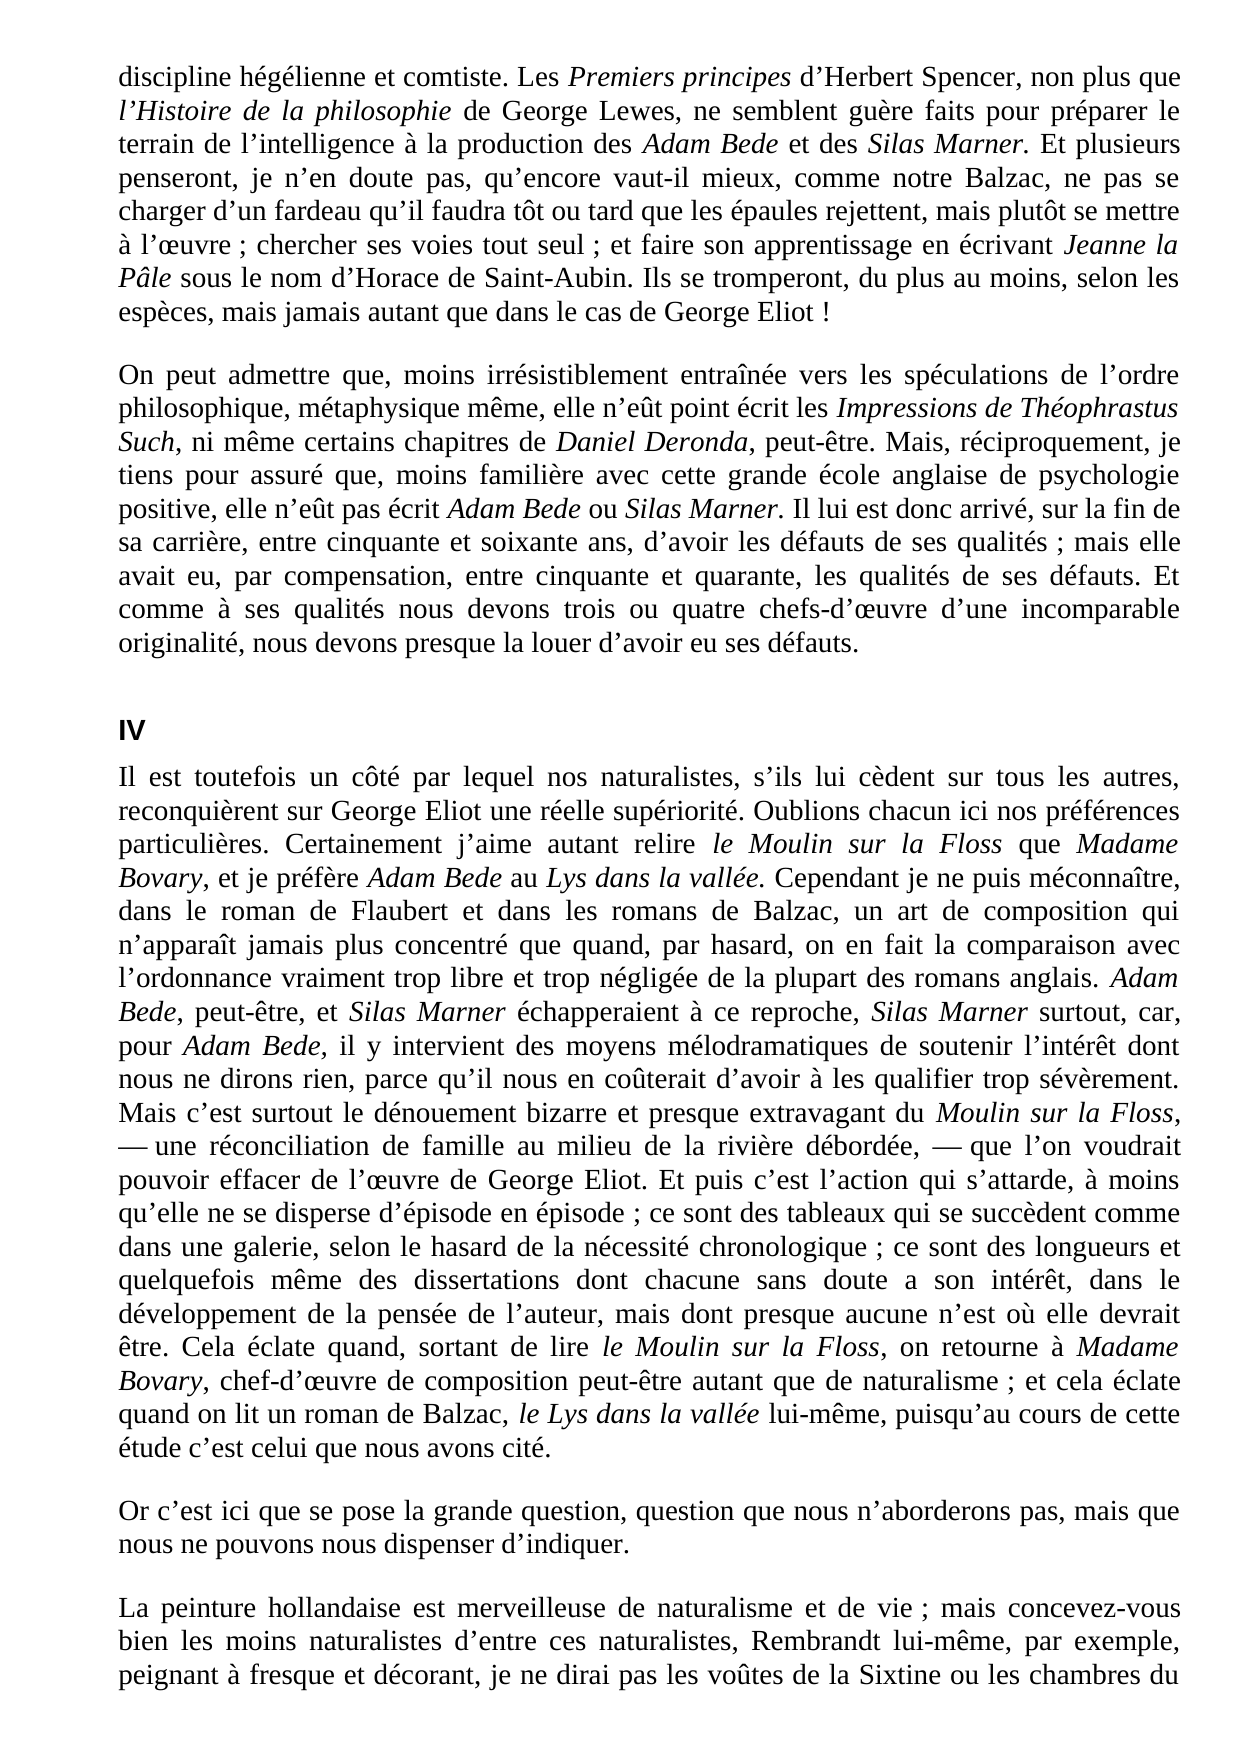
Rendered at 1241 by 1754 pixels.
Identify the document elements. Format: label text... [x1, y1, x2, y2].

text Or c’est ici que se pose la grande question, question que nous n’aborderons pas, mais que nous ne pouvons nous dispenser d’indiquer. [118, 1493, 1181, 1560]
text La peinture hollandaise est merveilleuse de naturalisme et de vie ; mais concevez-vous bien les moins naturalistes d’entre ces naturalistes, Rembrandt lui-même, par exemple, peignant à fresque et décorant, je ne dirai pas les voûtes de la Sixtine ou les chambres du [118, 1590, 1181, 1690]
text On peut admettre que, moins irrésistiblement entraînée vers les spéculations de l’ordre philosophique, métaphysique même, elle n’eût point écrit les Impressions de Théophrastus Such, ni même certains chapitres de Daniel Deronda, peut-être. Mais, réciproquement, je tiens pour assuré que, moins familière avec cette grande école anglaise de psychologie positive, elle n’eût pas écrit Adam Bede ou Silas Marner. Il lui est donc arrivé, sur la fin de sa carrière, entre cinquante et soixante ans, d’avoir les défauts de ses qualités ; mais elle avait eu, par compensation, entre cinquante et quarante, les qualités de ses défauts. Et comme à ses qualités nous devons trois ou quatre chefs-d’œuvre d’une incomparable originalité, nous devons presque la louer d’avoir eu ses défauts. [118, 357, 1181, 659]
text Il est toutefois un côté par lequel nos naturalistes, s’ils lui cèdent sur tous les autres, reconquièrent sur George Eliot une réelle supériorité. Oublions chacun ici nos préférences particulières. Certainement j’aime autant relire le Moulin sur la Floss que Madame Bovary, et je préfère Adam Bede au Lys dans la vallée. Cependant je ne puis méconnaître, dans le roman de Flaubert et dans les romans de Balzac, un art de composition qui n’apparaît jamais plus concentré que quand, par hasard, on en fait la comparaison avec l’ordonnance vraiment trop libre et trop négligée de la plupart des romans anglais. Adam Bede, peut-être, et Silas Marner échapperaient à ce reproche, Silas Marner surtout, car, pour Adam Bede, il y intervient des moyens mélodramatiques de soutenir l’intérêt dont nous ne dirons rien, parce qu’il nous en coûterait d’avoir à les qualifier trop sévèrement. Mais c’est surtout le dénouement bizarre et presque extravagant du Moulin sur la Floss, — une réconciliation de famille au milieu de la rivière débordée, — que l’on voudrait pouvoir effacer de l’œuvre de George Eliot. Et puis c’est l’action qui s’attarde, à moins qu’elle ne se disperse d’épisode en épisode ; ce sont des tableaux qui se succèdent comme dans une galerie, selon le hasard de la nécessité chronologique ; ce sont des longueurs et quelquefois même des dissertations dont chacune sans doute a son intérêt, dans le développement de la pensée de l’auteur, mais dont presque aucune n’est où elle devrait être. Cela éclate quand, sortant de lire le Moulin sur la Floss, on retourne à Madame Bovary, chef-d’œuvre de composition peut-être autant que de naturalisme ; et cela éclate quand on lit un roman de Balzac, le Lys dans la vallée lui-même, puisqu’au cours de cette étude c’est celui que nous avons cité. [118, 759, 1181, 1464]
subtitle IV [118, 713, 1181, 747]
text discipline hégélienne et comtiste. Les Premiers principes d’Herbert Spencer, non plus que l’Histoire de la philosophie de George Lewes, ne semblent guère faits pour préparer le terrain de l’intelligence à la production des Adam Bede et des Silas Marner. Et plusieurs penseront, je n’en doute pas, qu’encore vaut-il mieux, comme notre Balzac, ne pas se charger d’un fardeau qu’il faudra tôt ou tard que les épaules rejettent, mais plutôt se mettre à l’œuvre ; chercher ses voies tout seul ; et faire son apprentissage en écrivant Jeanne la Pâle sous le nom d’Horace de Saint-Aubin. Ils se tromperont, du plus au moins, selon les espèces, mais jamais autant que dans le cas de George Eliot ! [118, 59, 1181, 327]
